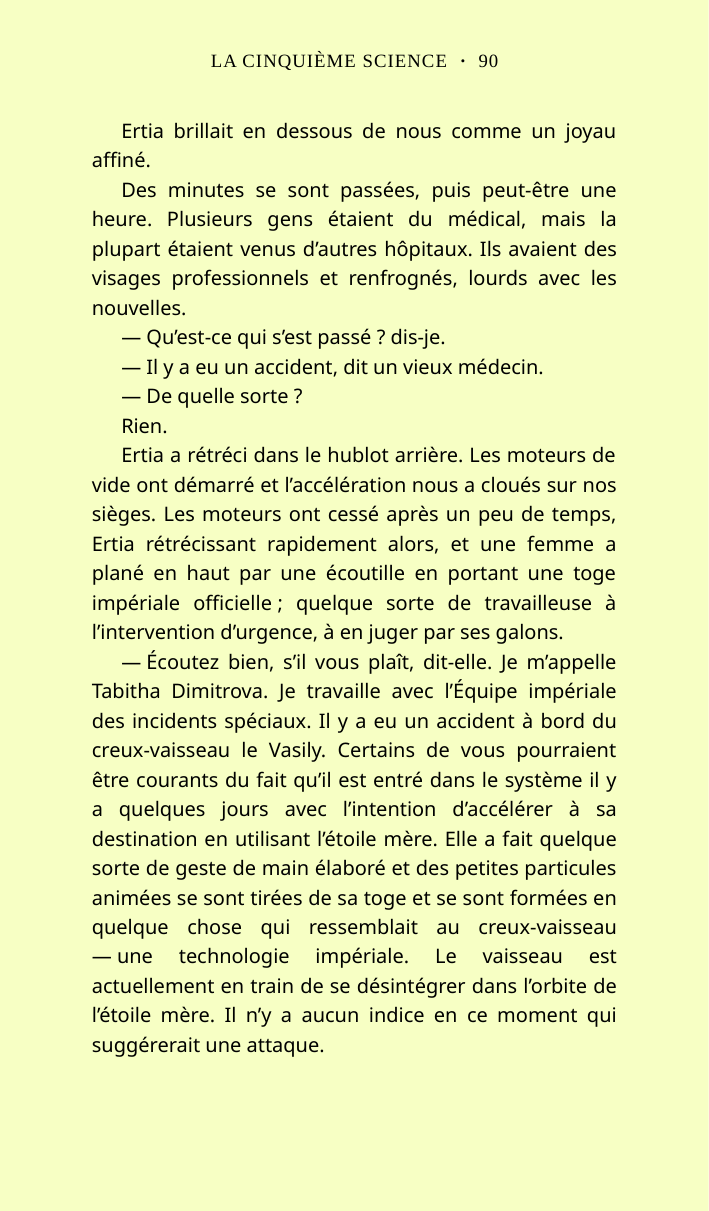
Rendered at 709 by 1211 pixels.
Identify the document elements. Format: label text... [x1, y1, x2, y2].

text Des minutes se sont passées, puis peut-être une heure. Plusieurs gens étaient du médical, mais la plupart étaient venus d’autres hôpitaux. Ils avaient des visages professionnels et renfrognés, lourds avec les nouvelles. [92, 174, 617, 321]
text — De quelle sorte ? [92, 380, 617, 410]
text Ertia a rétréci dans le hublot arrière. Les moteurs de vide ont démarré et l’accélération nous a cloués sur nos sièges. Les moteurs ont cessé après un peu de temps, Ertia rétrécissant rapidement alors, et une femme a plané en haut par une écoutille en portant une toge impériale officielle ; quelque sorte de travailleuse à l’intervention d’urgence, à en juger par ses galons. [92, 439, 617, 646]
text — Il y a eu un accident, dit un vieux médecin. [92, 351, 617, 380]
text Ertia brillait en dessous de nous comme un joyau affiné. [92, 115, 617, 174]
text Rien. [92, 410, 617, 439]
text — Qu’est-ce qui s’est passé ? dis-je. [92, 321, 617, 351]
text — Écoutez bien, s’il vous plaît, dit-elle. Je m’appelle Tabitha Dimitrova. Je travaille avec l’Équipe impériale des incidents spéciaux. Il y a eu un accident à bord du creux-vaisseau le Vasily. Certains de vous pourraient être courants du fait qu’il est entré dans le système il y a quelques jours avec l’intention d’accélérer à sa destination en utilisant l’étoile mère. Elle a fait quelque sorte de geste de main élaboré et des petites particules animées se sont tirées de sa toge et se sont formées en quelque chose qui ressemblait au creux-vaisseau — une technologie impériale. Le vaisseau est actuellement en train de se désintégrer dans l’orbite de l’étoile mère. Il n’y a aucun indice en ce moment qui suggérerait une attaque. [92, 646, 617, 1058]
